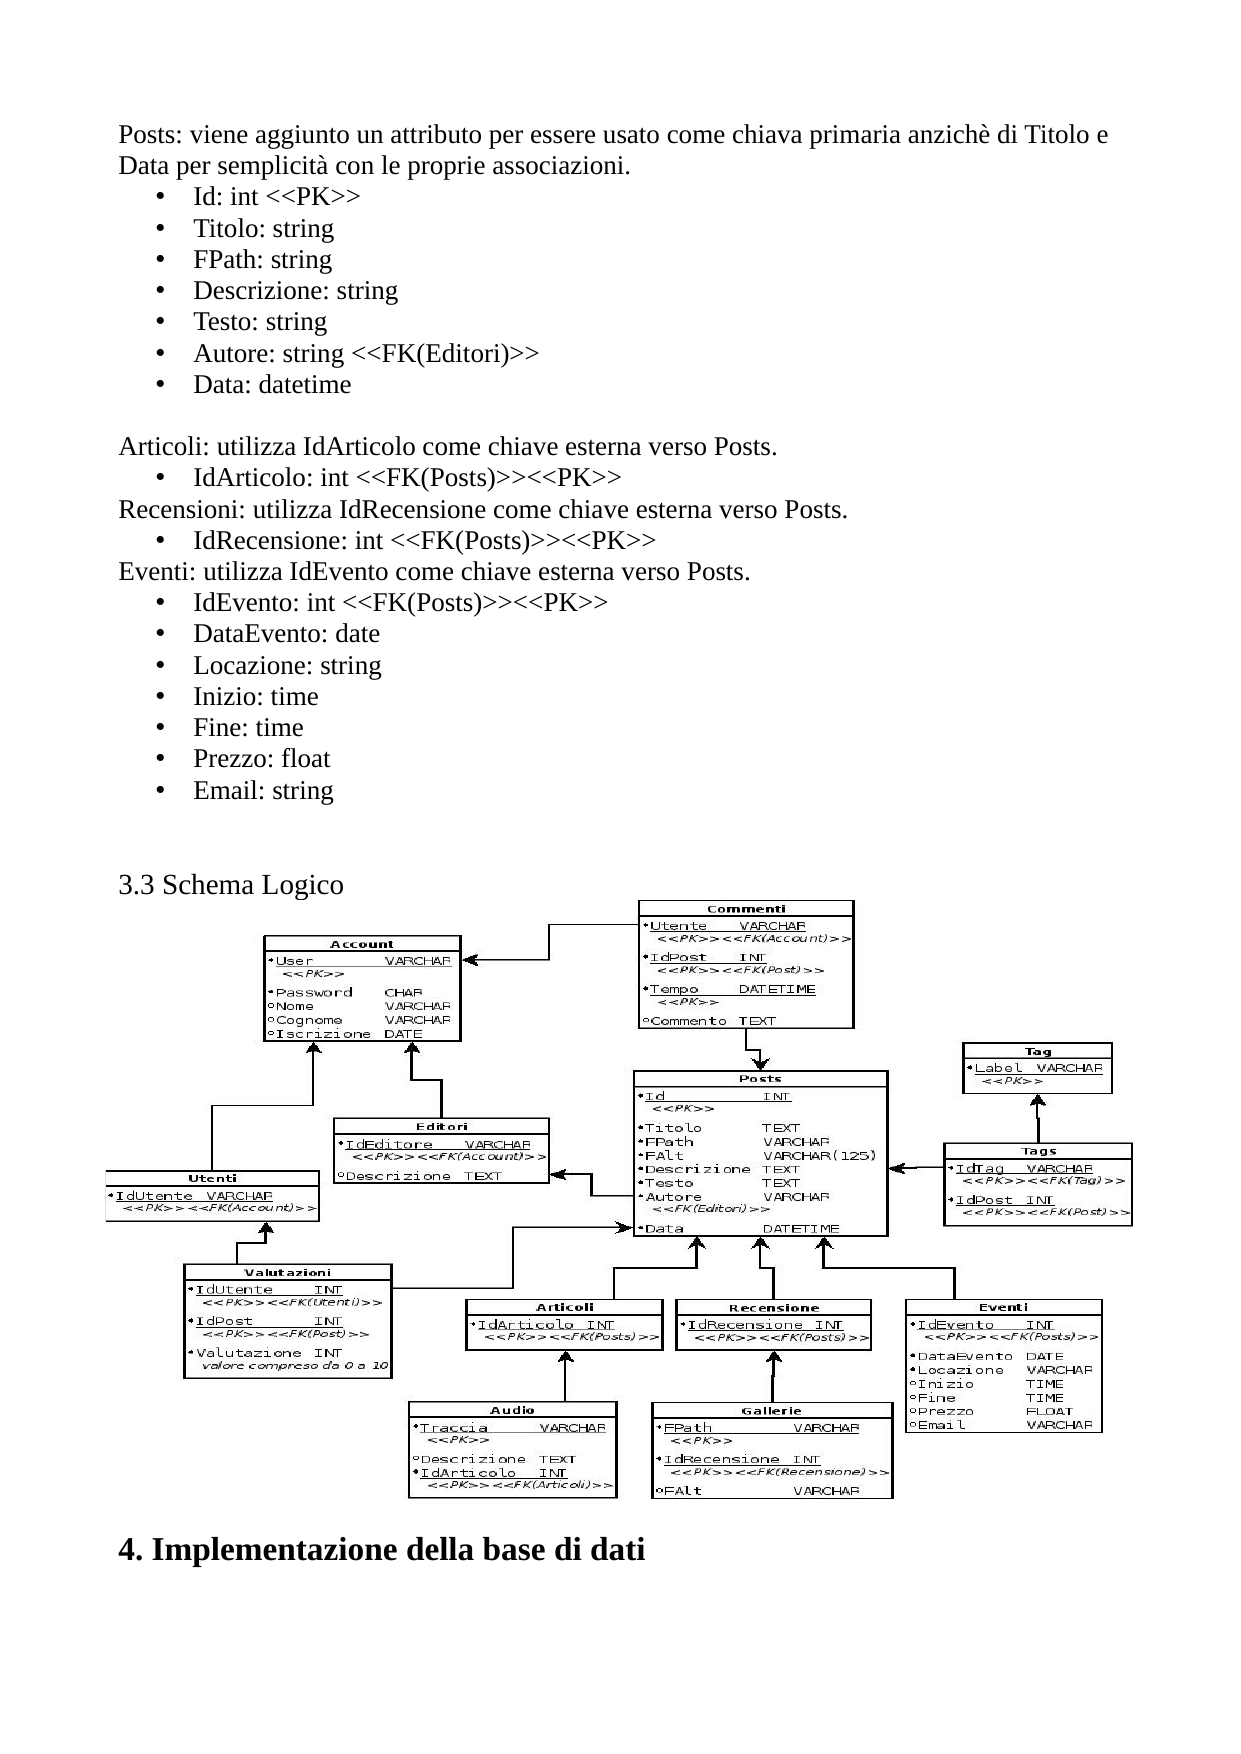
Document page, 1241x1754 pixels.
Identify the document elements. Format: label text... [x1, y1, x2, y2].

text 4. Implementazione della base di dati [118, 1530, 1122, 1568]
list Inizio: time [156, 680, 1122, 711]
text 3.3 Schema Logico [118, 867, 1122, 900]
list DataEvento: date [156, 617, 1122, 649]
list FPath: string [156, 243, 1122, 274]
text Recensioni: utilizza IdRecensione come chiave esterna verso Posts. [118, 493, 1122, 524]
text Posts: viene aggiunto un attributo per essere usato come chiava primaria anzichè di Titolo e Data per semplicità con le proprie associazioni. [118, 118, 1122, 180]
list IdEvento: int <<FK(Posts)>><<PK>> [156, 586, 1122, 617]
text Eventi: utilizza IdEvento come chiave esterna verso Posts. [118, 555, 1122, 586]
list Fine: time [156, 711, 1122, 742]
list IdRecensione: int <<FK(Posts)>><<PK>> [156, 524, 1122, 555]
list Autore: string <<FK(Editori)>> [156, 337, 1122, 368]
list Testo: string [156, 305, 1122, 337]
list Locazione: string [156, 649, 1122, 680]
list Email: string [156, 774, 1122, 805]
text Articoli: utilizza IdArticolo come chiave esterna verso Posts. [118, 430, 1122, 461]
picture [105, 900, 1135, 1499]
list Data: datetime [156, 368, 1122, 399]
list IdArticolo: int <<FK(Posts)>><<PK>> [156, 461, 1122, 493]
list Id: int <<PK>> [156, 180, 1122, 212]
list Descrizione: string [156, 274, 1122, 305]
list Prezzo: float [156, 742, 1122, 774]
list Titolo: string [156, 212, 1122, 243]
